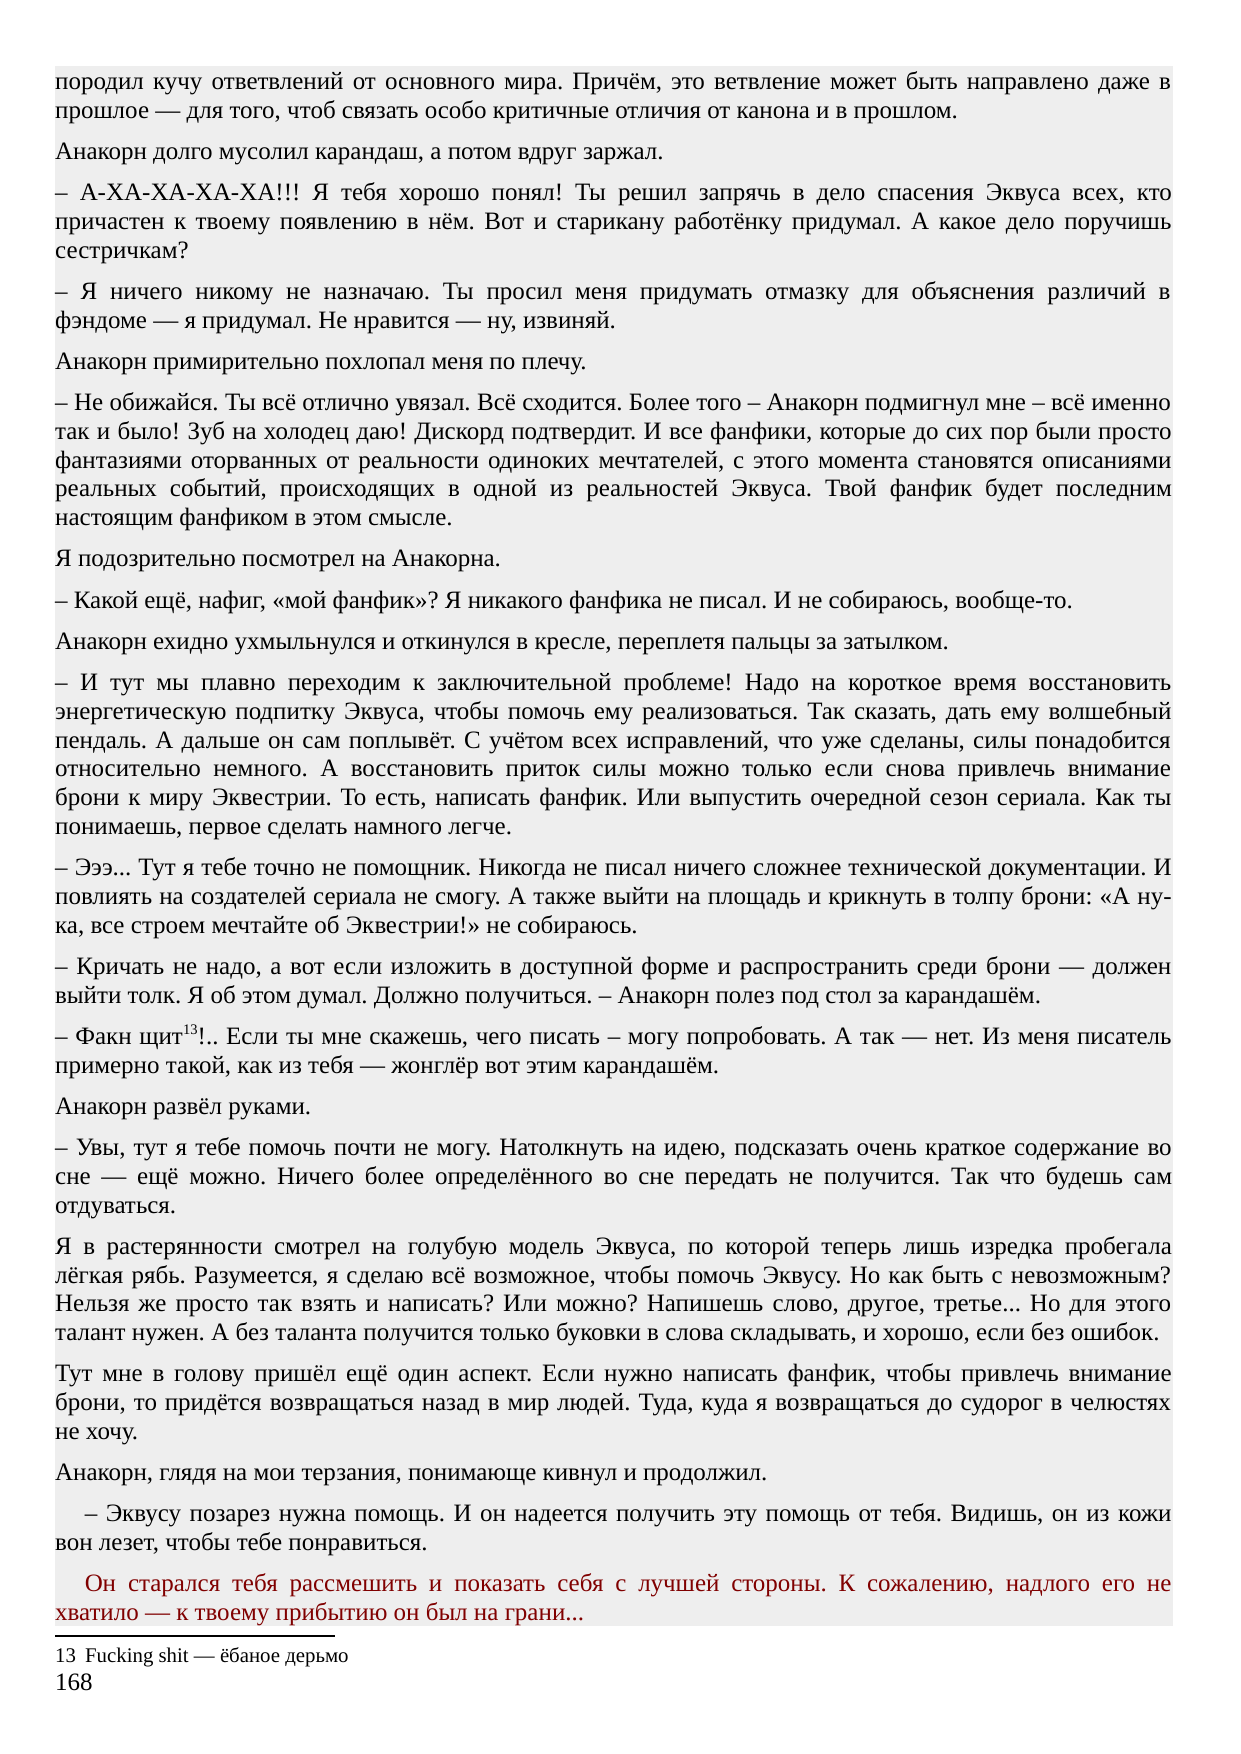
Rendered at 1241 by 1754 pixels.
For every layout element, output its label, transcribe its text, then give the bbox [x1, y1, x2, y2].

text Тут мне в голову пришёл ещё один аспект. Если нужно написать фанфик, чтобы привлечь внимание брони, то придётся возвращаться назад в мир людей. Туда, куда я возвращаться до судорог в челюстях не хочу. [55, 1358, 1173, 1445]
text Анакорн развёл руками. [55, 1091, 1173, 1120]
text – Я ничего никому не назначаю. Ты просил меня придумать отмазку для объяснения различий в фэндоме — я придумал. Не нравится — ну, извиняй. [55, 276, 1173, 333]
text – А-ХА-ХА-ХА-ХА!!! Я тебя хорошо понял! Ты решил запрячь в дело спасения Эквуса всех, кто причастен к твоему появлению в нём. Вот и старикану работёнку придумал. А какое дело поручишь сестричкам? [55, 177, 1173, 263]
text – Эквусу позарез нужна помощь. И он надеется получить эту помощь от тебя. Видишь, он из кожи вон лезет, чтобы тебе понравиться. [55, 1498, 1173, 1556]
text породил кучу ответвлений от основного мира. Причём, это ветвление может быть направлено даже в прошлое — для того, чтоб связать особо критичные отличия от канона и в прошлом. [55, 66, 1173, 123]
text Анакорн ехидно ухмыльнулся и откинулся в кресле, переплетя пальцы за затылком. [55, 626, 1173, 655]
text – И тут мы плавно переходим к заключительной проблеме! Надо на короткое время восстановить энергетическую подпитку Эквуса, чтобы помочь ему реализоваться. Так сказать, дать ему волшебный пендаль. А дальше он сам поплывёт. С учётом всех исправлений, что уже сделаны, силы понадобится относительно немного. А восстановить приток силы можно только если снова привлечь внимание брони к миру Эквестрии. То есть, написать фанфик. Или выпустить очередной сезон сериала. Как ты понимаешь, первое сделать намного легче. [55, 667, 1173, 840]
text – Какой ещё, нафиг, «мой фанфик»? Я никакого фанфика не писал. И не собираюсь, вообще-то. [55, 585, 1173, 613]
text Анакорн долго мусолил карандаш, а потом вдруг заржал. [55, 136, 1173, 165]
text Он старался тебя рассмешить и показать себя с лучшей стороны. К сожалению, надлого его не хватило — к твоему прибытию он был на грани... [55, 1568, 1173, 1626]
text – Кричать не надо, а вот если изложить в доступной форме и распространить среди брони — должен выйти толк. Я об этом думал. Должно получиться. – Анакорн полез под стол за карандашём. [55, 951, 1173, 1008]
text Анакорн примирительно похлопал меня по плечу. [55, 346, 1173, 375]
text Анакорн, глядя на мои терзания, понимающе кивнул и продолжил. [55, 1457, 1173, 1486]
text – Эээ... Тут я тебе точно не помощник. Никогда не писал ничего сложнее технической документации. И повлиять на создателей сериала не смогу. А также выйти на площадь и крикнуть в толпу брони: «А ну-ка, все строем мечтайте об Эквестрии!» не собираюсь. [55, 852, 1173, 938]
text Fucking shit — ёбаное дерьмо [55, 1642, 1173, 1667]
text – Не обижайся. Ты всё отлично увязал. Всё сходится. Более того – Анакорн подмигнул мне – всё именно так и было! Зуб на холодец даю! Дискорд подтвердит. И все фанфики, которые до сих пор были просто фантазиями оторванных от реальности одиноких мечтателей, с этого момента становятся описаниями реальных событий, происходящих в одной из реальностей Эквуса. Твой фанфик будет последним настоящим фанфиком в этом смысле. [55, 387, 1173, 531]
text – Увы, тут я тебе помочь почти не могу. Натолкнуть на идею, подсказать очень краткое содержание во сне — ещё можно. Ничего более определённого во сне передать не получится. Так что будешь сам отдуваться. [55, 1132, 1173, 1218]
text Я в растерянности смотрел на голубую модель Эквуса, по которой теперь лишь изредка пробегала лёгкая рябь. Разумеется, я сделаю всё возможное, чтобы помочь Эквусу. Но как быть с невозможным? Нельзя же просто так взять и написать? Или можно? Напишешь слово, другое, третье... Но для этого талант нужен. А без таланта получится только буковки в слова складывать, и хорошо, если без ошибок. [55, 1231, 1173, 1346]
text – Факн щит!.. Если ты мне скажешь, чего писать – могу попробовать. А так — нет. Из меня писатель примерно такой, как из тебя — жонглёр вот этим карандашём. [55, 1021, 1173, 1078]
text Я подозрительно посмотрел на Анакорна. [55, 543, 1173, 572]
